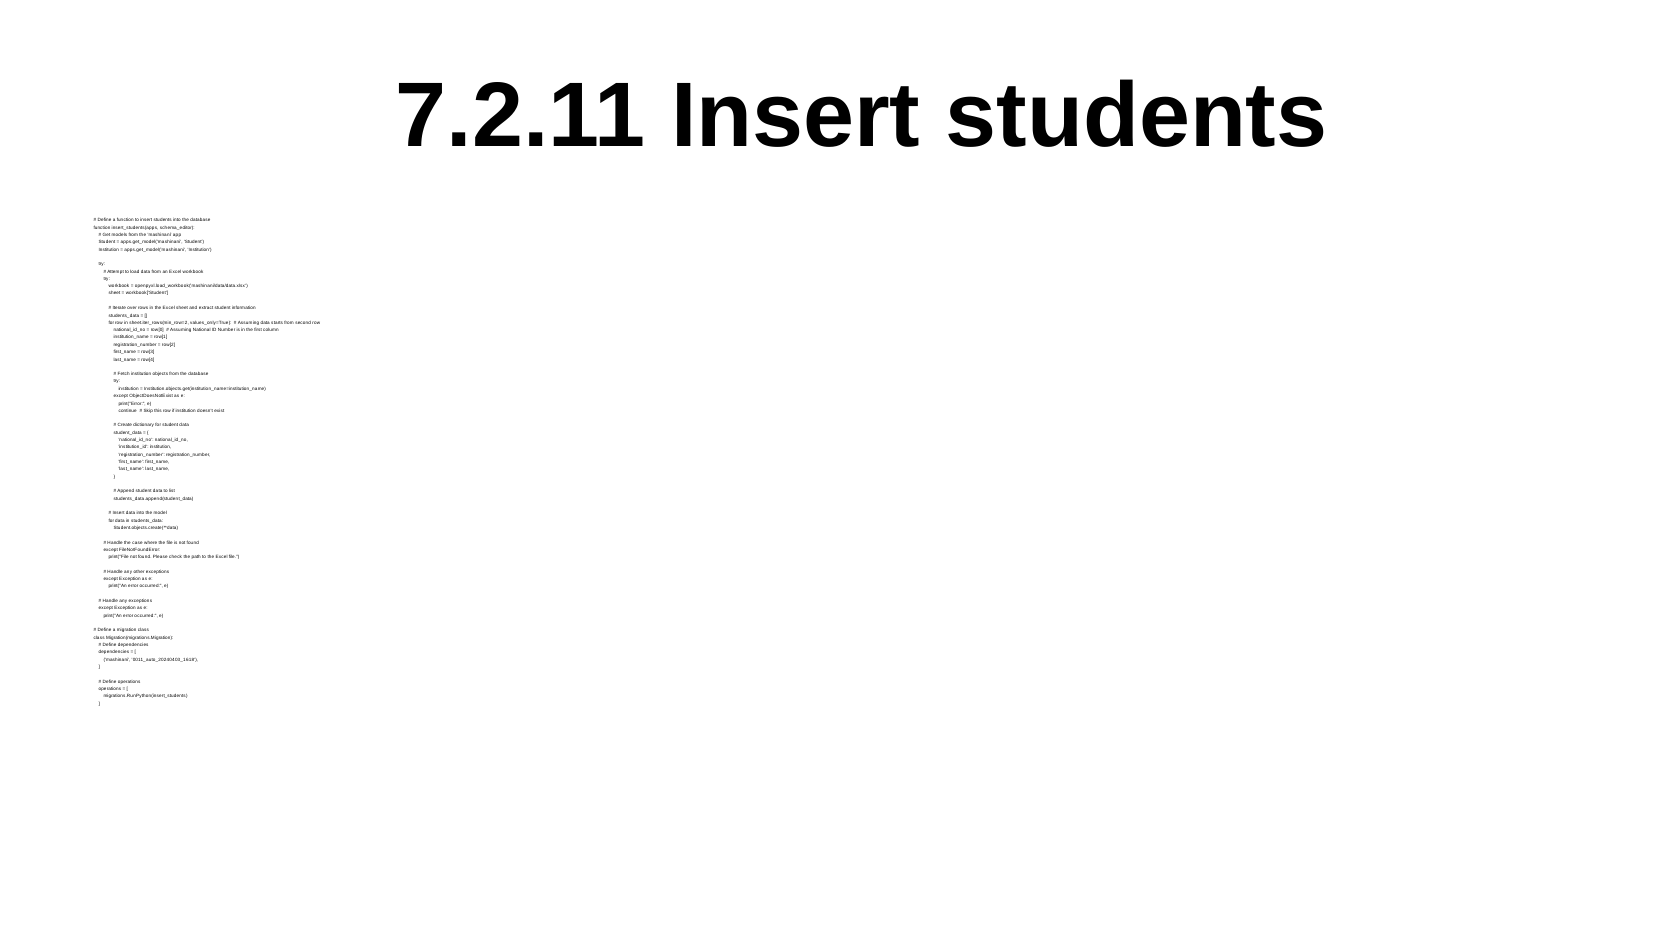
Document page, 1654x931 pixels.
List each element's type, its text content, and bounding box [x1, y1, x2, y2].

title 7.2.11 Insert students [82, 12, 1571, 218]
list # Define a function to insert students into the database function insert_students(apps, schema_editor): # Get models from the 'mashinani' app Student = apps.get_model('mashinani', 'Student') Institution = apps.get_model('mashinani', 'Institution') try: # Attempt to load data from an Excel workbook try: workbook = openpyxl.load_workbook('mashinani/data/data.xlsx') sheet = workbook['Student'] # Iterate over rows in the Excel sheet and extract student information students_data = [] for row in sheet.iter_rows(min_row=2, values_only=True): # Assuming data starts from second row national_id_no = row[0] # Assuming National ID Number is in the first column institution_name = row[1] registration_number = row[2] first_name = row[3] last_name = row[4] # Fetch institution objects from the database try: institution = Institution.objects.get(institution_name=institution_name) except ObjectDoesNotExist as e: print("Error:", e) continue # Skip this row if institution doesn't exist # Create dictionary for student data student_data = { 'national_id_no': national_id_no, 'institution_id': institution, 'registration_number': registration_number, 'first_name': first_name, 'last_name': last_name, } # Append student data to list students_data.append(student_data) # Insert data into the model for data in students_data: Student.objects.create(**data) # Handle the case where the file is not found except FileNotFoundError: print("File not found. Please check the path to the Excel file.") # Handle any other exceptions except Exception as e: print("An error occurred:", e) # Handle any exceptions except Exception as e: print("An error occurred:", e) # Define a migration class class Migration(migrations.Migration): # Define dependencies dependencies = [ ('mashinani', '0011_auto_20240403_1618'), ] # Define operations operations = [ migrations.RunPython(insert_students) ] [88, 217, 1577, 758]
